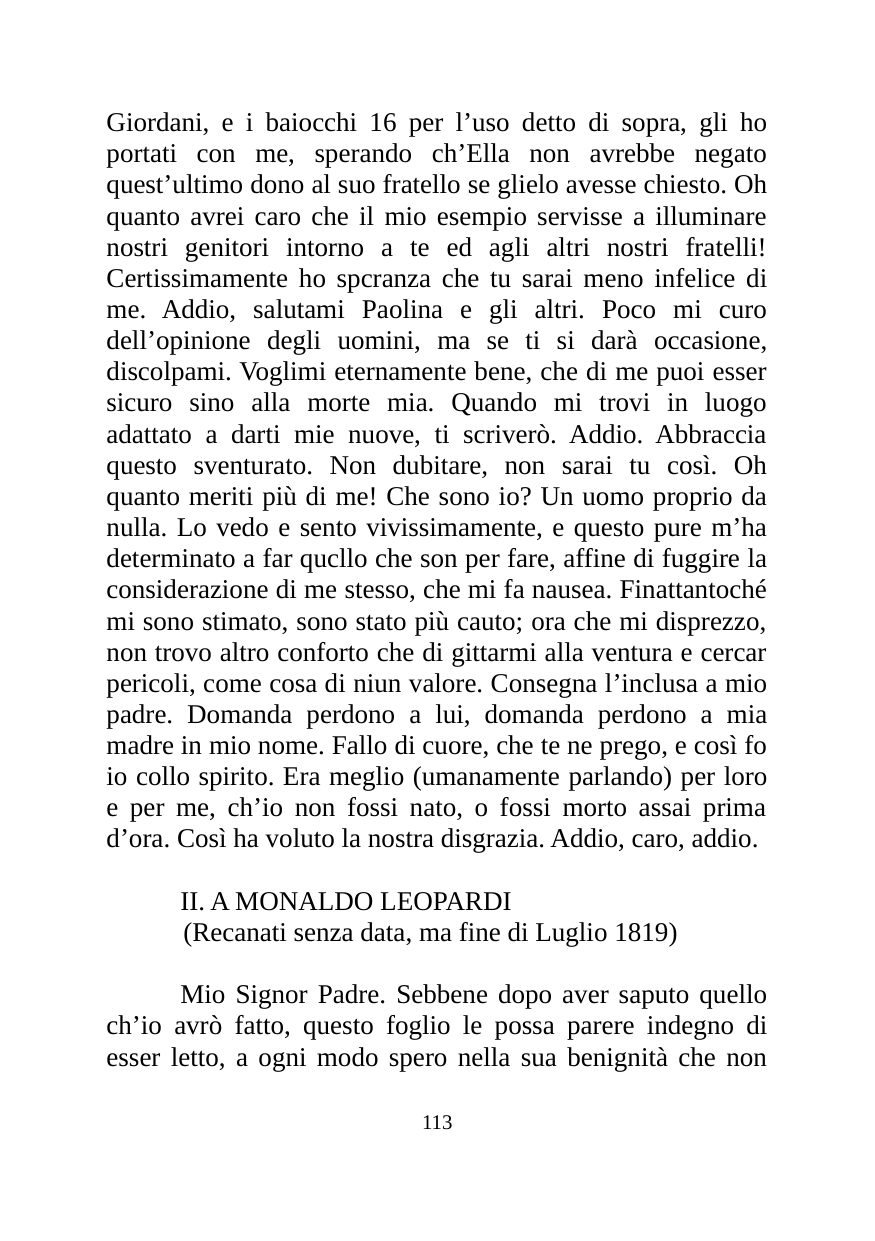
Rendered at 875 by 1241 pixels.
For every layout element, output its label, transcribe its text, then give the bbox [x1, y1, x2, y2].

text Mio Signor Padre. Sebbene dopo aver saputo quello ch’io avrò fatto, questo foglio le possa parere indegno di esser letto, a ogni modo spero nella sua benignità che non [106, 978, 768, 1072]
text Giordani, e i baiocchi 16 per l’uso detto di sopra, gli ho portati con me, sperando ch’Ella non avrebbe negato quest’ultimo dono al suo fratello se glielo avesse chiesto. Oh quanto avrei caro che il mio esempio servisse a illuminare nostri genitori intorno a te ed agli altri nostri fratelli! Certissimamente ho spcranza che tu sarai meno infelice di me. Addio, salutami Paolina e gli altri. Poco mi curo dell’opinione degli uomini, ma se ti si darà occasione, discolpami. Voglimi eternamente bene, che di me puoi esser sicuro sino alla morte mia. Quando mi trovi in luogo adattato a darti mie nuove, ti scriverò. Addio. Abbraccia questo sventurato. Non dubitare, non sarai tu così. Oh quanto meriti più di me! Che sono io? Un uomo proprio da nulla. Lo vedo e sento vivissimamente, e questo pure m’ha determinato a far qucllo che son per fare, affine di fuggire la considerazione di me stesso, che mi fa nausea. Finattantoché mi sono stimato, sono stato più cauto; ora che mi disprezzo, non trovo altro conforto che di gittarmi alla ventura e cercar pericoli, come cosa di niun valore. Consegna l’inclusa a mio padre. Domanda perdono a lui, domanda perdono a mia madre in mio nome. Fallo di cuore, che te ne prego, e così fo io collo spirito. Era meglio (umanamente parlando) per loro e per me, ch’io non fossi nato, o fossi morto assai prima d’ora. Così ha voluto la nostra disgrazia. Addio, caro, addio. [106, 106, 768, 854]
text II. A MONALDO LEOPARDI [106, 885, 768, 916]
text (Recanati senza data, ma fine di Luglio 1819) [106, 916, 768, 947]
